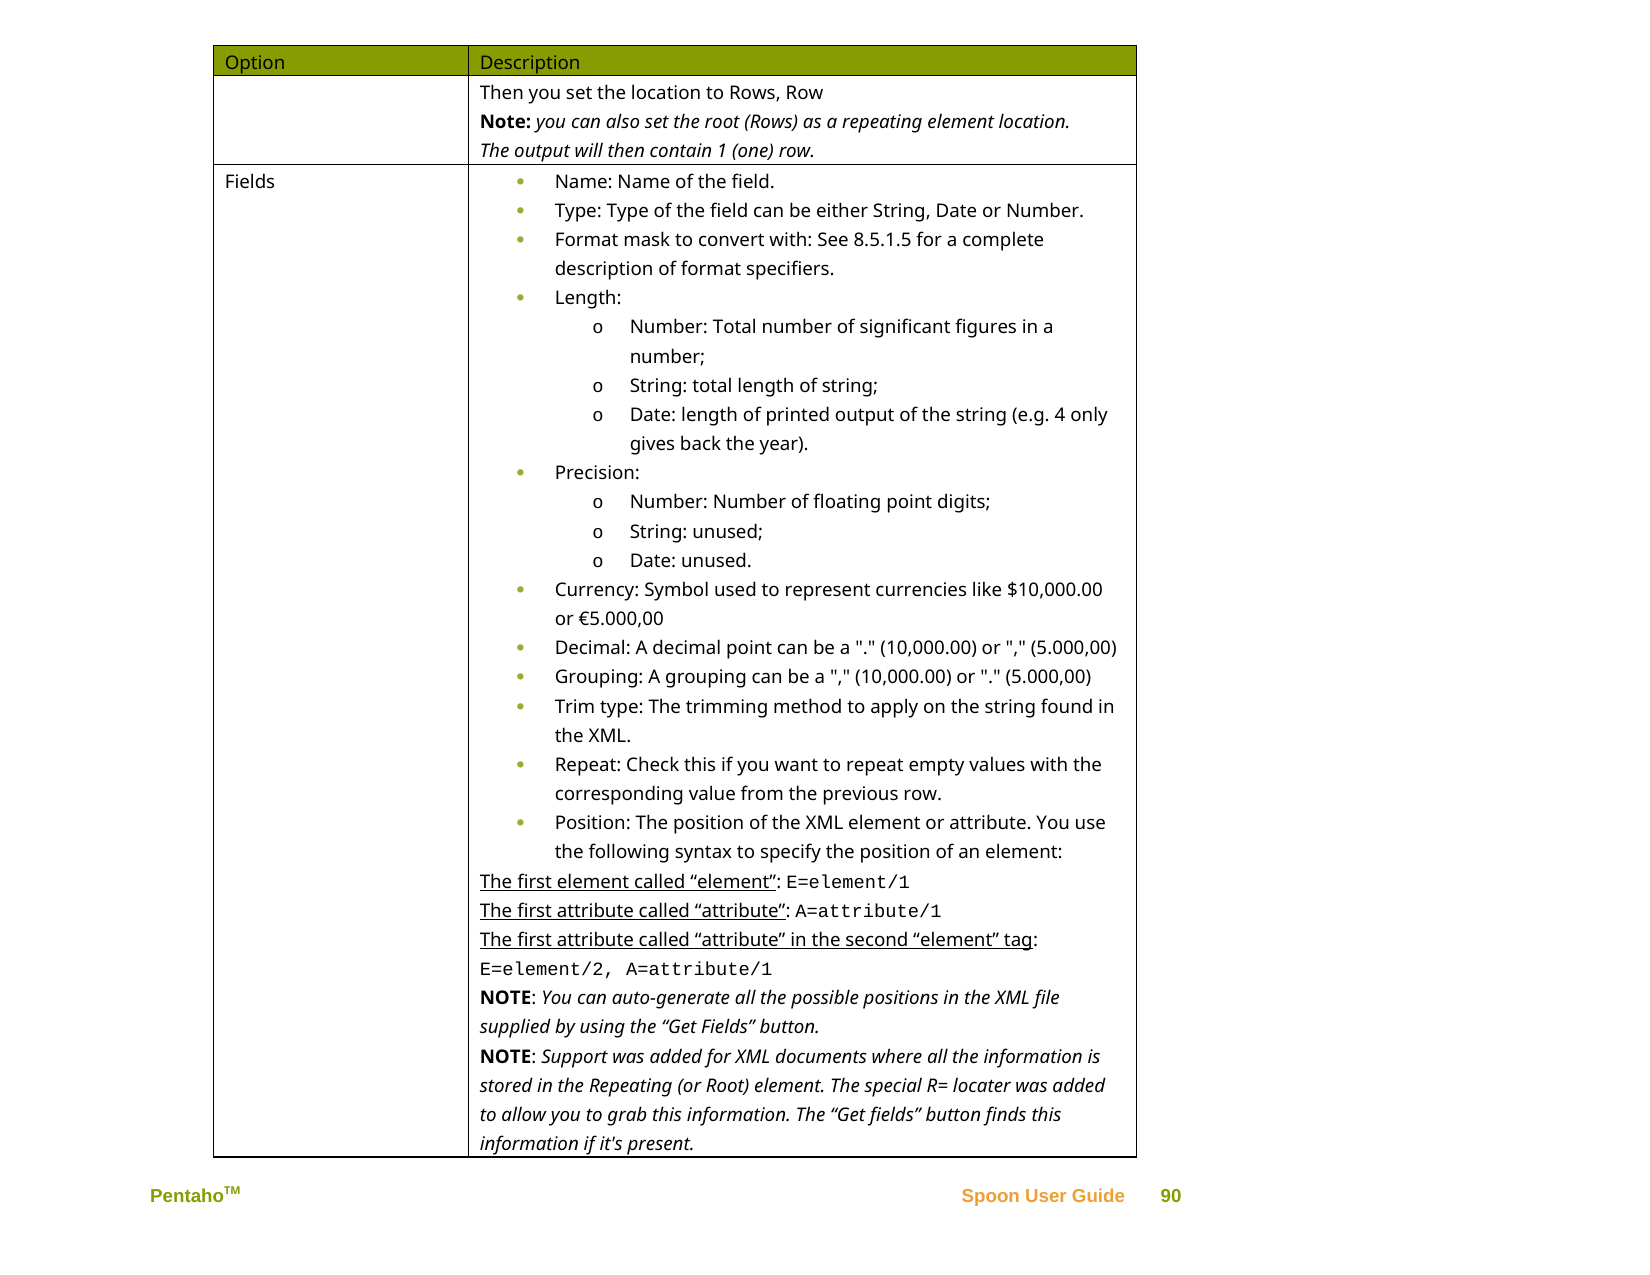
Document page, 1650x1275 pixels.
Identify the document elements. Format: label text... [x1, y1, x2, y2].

table_cell Name: Name of the field. Type: Type of the field can be either String, Date or Number. Format mask to convert with: See 8.5.1.5 for a complete description of format specifiers. Length: Number: Total number of significant figures in a number; String: total length of string; Date: length of printed output of the string (e.g. 4 only gives back the year). Precision: Number: Number of floating point digits; String: unused; Date: unused. Currency: Symbol used to represent currencies like $10,000.00 or €5.000,00 Decimal: A decimal point can be a "." (10,000.00) or "," (5.000,00) Grouping: A grouping can be a "," (10,000.00) or "." (5.000,00) Trim type: The trimming method to apply on the string found in the XML. Repeat: Check this if you want to repeat empty values with the corresponding value from the previous row. Position: The position of the XML element or attribute. You use the following syntax to specify the position of an element: The first element called “element”: E=element/1 The first attribute called “attribute”: A=attribute/1 The first attribute called “attribute” in the second “element” tag: E=element/2, A=attribute/1 NOTE: You can auto-generate all the possible positions in the XML file supplied by using the “Get Fields” button. NOTE: Support was added for XML documents where all the information is stored in the Repeating (or Root) element. The special R= locater was added to allow you to grab this information. The “Get fields” button finds this information if it's present. [469, 165, 1136, 1156]
table_header Description [469, 46, 1136, 75]
table_cell Then you set the location to Rows, Row Note: you can also set the root (Rows) as a repeating element location. The output will then contain 1 (one) row. [469, 76, 1136, 164]
table_header Option [214, 46, 468, 75]
table_cell [214, 76, 468, 164]
table_cell Fields [214, 165, 468, 1156]
